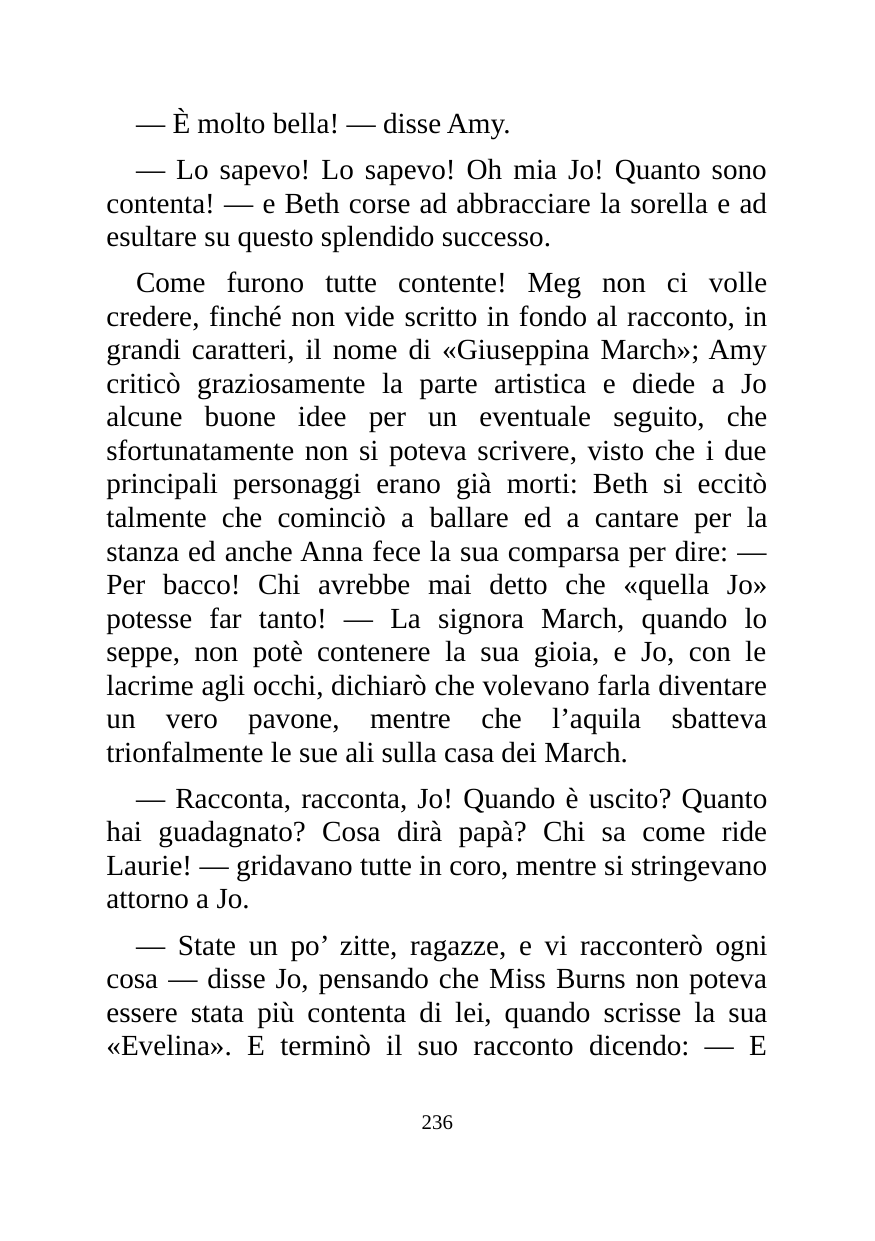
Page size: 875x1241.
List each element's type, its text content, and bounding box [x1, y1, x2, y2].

text — State un po’ zitte, ragazze, e vi racconterò ogni cosa — disse Jo, pensando che Miss Burns non poteva essere stata più contenta di lei, quando scrisse la sua «Evelina». E terminò il suo racconto dicendo: — E [106, 928, 768, 1062]
text Come furono tutte contente! Meg non ci volle credere, finché non vide scritto in fondo al racconto, in grandi caratteri, il nome di «Giuseppina March»; Amy criticò graziosamente la parte artistica e diede a Jo alcune buone idee per un eventuale seguito, che sfortunatamente non si poteva scrivere, visto che i due principali personaggi erano già morti: Beth si eccitò talmente che cominciò a ballare ed a cantare per la stanza ed anche Anna fece la sua comparsa per dire: — Per bacco! Chi avrebbe mai detto che «quella Jo» potesse far tanto! — La signora March, quando lo seppe, non potè contenere la sua gioia, e Jo, con le lacrime agli occhi, dichiarò che volevano farla diventare un vero pavone, mentre che l’aquila sbatteva trionfalmente le sue ali sulla casa dei March. [106, 265, 768, 768]
text — Lo sapevo! Lo sapevo! Oh mia Jo! Quanto sono contenta! — e Beth corse ad abbracciare la sorella e ad esultare su questo splendido successo. [106, 152, 768, 253]
text — Racconta, racconta, Jo! Quando è uscito? Quanto hai guadagnato? Cosa dirà papà? Chi sa come ride Laurie! — gridavano tutte in coro, mentre si stringevano attorno a Jo. [106, 781, 768, 915]
text — È molto bella! — disse Amy. [106, 106, 768, 140]
